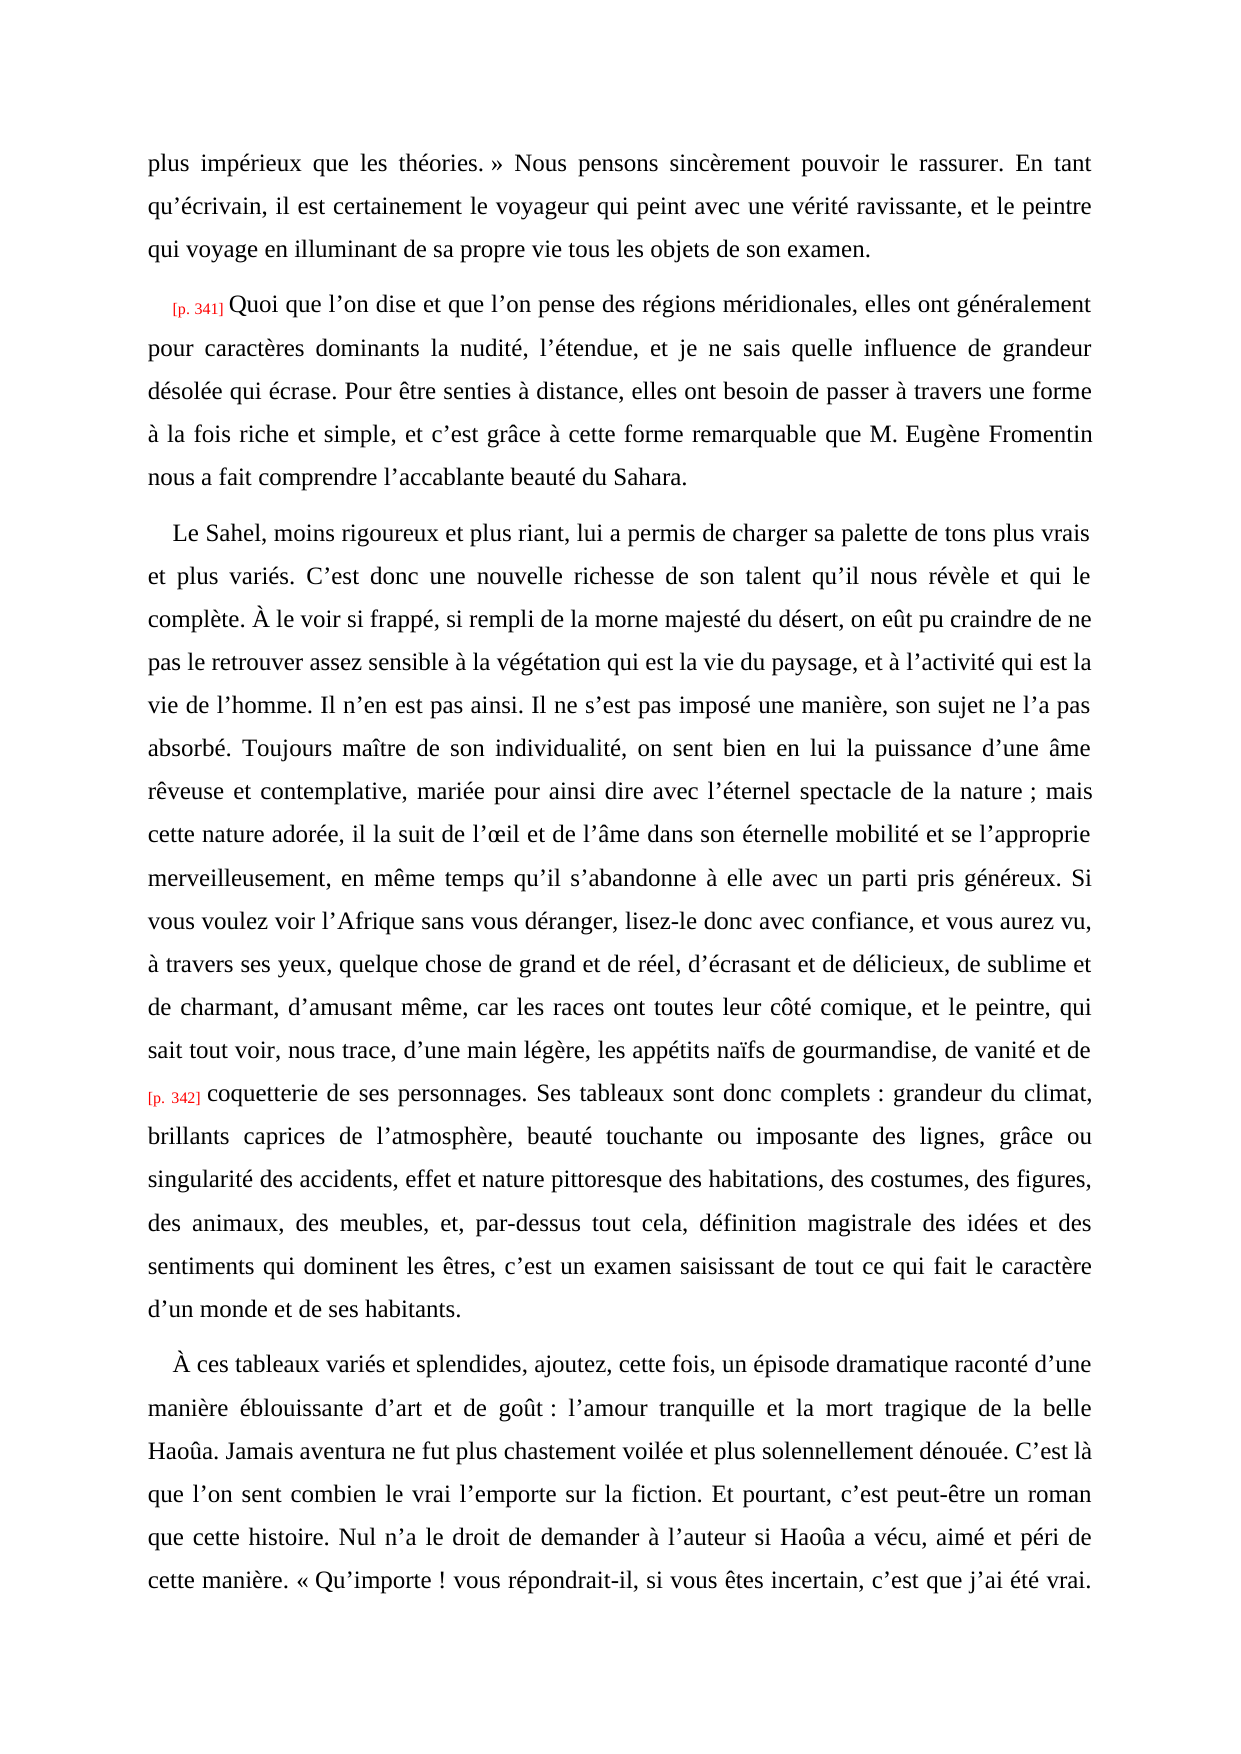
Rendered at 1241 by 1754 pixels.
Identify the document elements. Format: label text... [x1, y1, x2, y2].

text plus impérieux que les théories. » Nous pensons sincèrement pouvoir le rassurer. En tant qu’écrivain, il est certainement le voyageur qui peint avec une vérité ravissante, et le peintre qui voyage en illuminant de sa propre vie tous les objets de son examen. [148, 148, 1093, 263]
text À ces tableaux variés et splendides, ajoutez, cette fois, un épisode dramatique raconté d’une manière éblouissante d’art et de goût : l’amour tranquille et la mort tragique de la belle Haoûa. Jamais aventura ne fut plus chastement voilée et plus solennellement dénouée. C’est là que l’on sent combien le vrai l’emporte sur la fiction. Et pourtant, c’est peut-être un roman que cette histoire. Nul n’a le droit de demander à l’auteur si Haoûa a vécu, aimé et péri de cette manière. « Qu’importe ! vous répondrait-il, si vous êtes incertain, c’est que j’ai été vrai. [148, 1349, 1093, 1594]
text Le Sahel, moins rigoureux et plus riant, lui a permis de charger sa palette de tons plus vrais et plus variés. C’est donc une nouvelle richesse de son talent qu’il nous révèle et qui le complète. À le voir si frappé, si rempli de la morne majesté du désert, on eût pu craindre de ne pas le retrouver assez sensible à la végétation qui est la vie du paysage, et à l’activité qui est la vie de l’homme. Il n’en est pas ainsi. Il ne s’est pas imposé une manière, son sujet ne l’a pas absorbé. Toujours maître de son individualité, on sent bien en lui la puissance d’une âme rêveuse et contemplative, mariée pour ainsi dire avec l’éternel spectacle de la nature ; mais cette nature adorée, il la suit de l’œil et de l’âme dans son éternelle mobilité et se l’approprie merveilleusement, en même temps qu’il s’abandonne à elle avec un parti pris généreux. Si vous voulez voir l’Afrique sans vous déranger, lisez-le donc avec confiance, et vous aurez vu, à travers ses yeux, quelque chose de grand et de réel, d’écrasant et de délicieux, de sublime et de charmant, d’amusant même, car les races ont toutes leur côté comique, et le peintre, qui sait tout voir, nous trace, d’une main légère, les appétits naïfs de gourmandise, de vanité et de [p. 342] coquetterie de ses personnages. Ses tableaux sont donc complets : grandeur du climat, brillants caprices de l’atmosphère, beauté touchante ou imposante des lignes, grâce ou singularité des accidents, effet et nature pittoresque des habitations, des costumes, des figures, des animaux, des meubles, et, par-dessus tout cela, définition magistrale des idées et des sentiments qui dominent les êtres, c’est un examen saisissant de tout ce qui fait le caractère d’un monde et de ses habitants. [148, 518, 1093, 1323]
text [p. 341] Quoi que l’on dise et que l’on pense des régions méridionales, elles ont généralement pour caractères dominants la nudité, l’étendue, et je ne sais quelle influence de grandeur désolée qui écrase. Pour être senties à distance, elles ont besoin de passer à travers une forme à la fois riche et simple, et c’est grâce à cette forme remarquable que M. Eugène Fromentin nous a fait comprendre l’accablante beauté du Sahara. [148, 289, 1093, 491]
